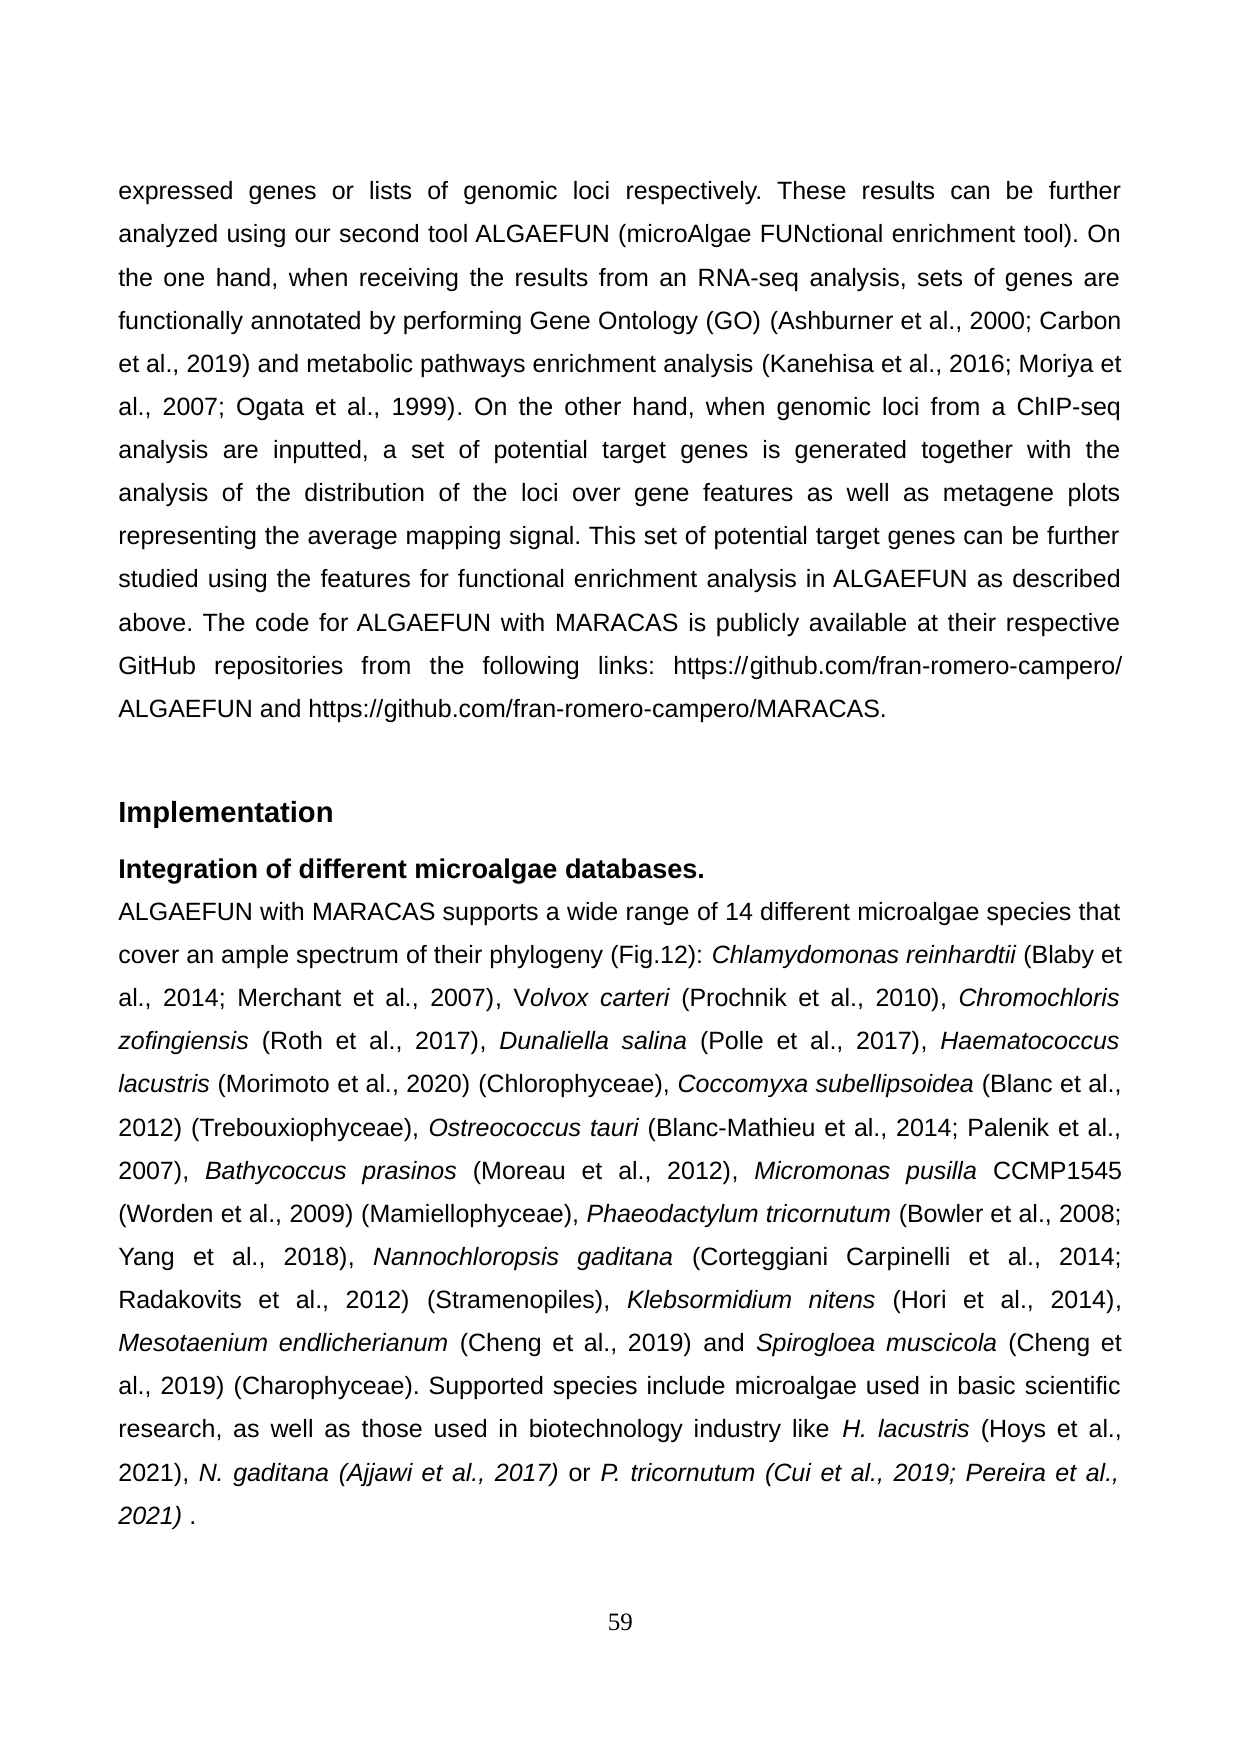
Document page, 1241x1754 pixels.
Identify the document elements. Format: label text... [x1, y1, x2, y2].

subtitle Integration of different microalgae databases. [118, 853, 1122, 884]
text ALGAEFUN with MARACAS supports a wide range of 14 different microalgae species that cover an ample spectrum of their phylogeny (Fig.12): Chlamydomonas reinhardtii (Blaby et al., 2014; Merchant et al., 2007)⁠, Volvox carteri (Prochnik et al., 2010)⁠, Chromochloris zofingiensis (Roth et al., 2017)⁠, Dunaliella salina (Polle et al., 2017)⁠, Haematococcus lacustris (Morimoto et al., 2020)⁠ (Chlorophyceae), Coccomyxa subellipsoidea (Blanc et al., 2012)⁠ (Trebouxiophyceae), Ostreococcus tauri (Blanc-Mathieu et al., 2014; Palenik et al., 2007)⁠, Bathycoccus prasinos (Moreau et al., 2012)⁠, Micromonas pusilla CCMP1545 (Worden et al., 2009)⁠ (Mamiellophyceae), Phaeodactylum tricornutum (Bowler et al., 2008; Yang et al., 2018)⁠, Nannochloropsis gaditana (Corteggiani Carpinelli et al., 2014; Radakovits et al., 2012)⁠ (Stramenopiles), Klebsormidium nitens (Hori et al., 2014)⁠, Mesotaenium endlicherianum (Cheng et al., 2019)⁠ and Spirogloea muscicola (Cheng et al., 2019)⁠ (Charophyceae). Supported species include microalgae used in basic scientific research, as well as those used in biotechnology industry like H. lacustris (Hoys et al., 2021)⁠, N. gaditana (Ajjawi et al., 2017)⁠ or P. tricornutum (Cui et al., 2019; Pereira et al., 2021)⁠ . [118, 897, 1122, 1529]
text expressed genes or lists of genomic loci respectively. These results can be further analyzed using our second tool ALGAEFUN (microAlgae FUNctional enrichment tool). On the one hand, when receiving the results from an RNA-seq analysis, sets of genes are functionally annotated by performing Gene Ontology (GO) (Ashburner et al., 2000; Carbon et al., 2019)⁠ and metabolic pathways enrichment analysis (Kanehisa et al., 2016; Moriya et al., 2007; Ogata et al., 1999)⁠. On the other hand, when genomic loci from a ChIP-seq analysis are inputted, a set of potential target genes is generated together with the analysis of the distribution of the loci over gene features as well as metagene plots representing the average mapping signal. This set of potential target genes can be further studied using the features for functional enrichment analysis in ALGAEFUN as described above. The code for ALGAEFUN with MARACAS is publicly available at their respective GitHub repositories from the following links: https://​github.​com/​fran-​romero-​campe​ro/​ALGAE​FUN and https://​github.com/​fran-​romero-​campe​ro/​MARAC​AS. [118, 176, 1122, 723]
subtitle Implementation [118, 795, 1122, 828]
